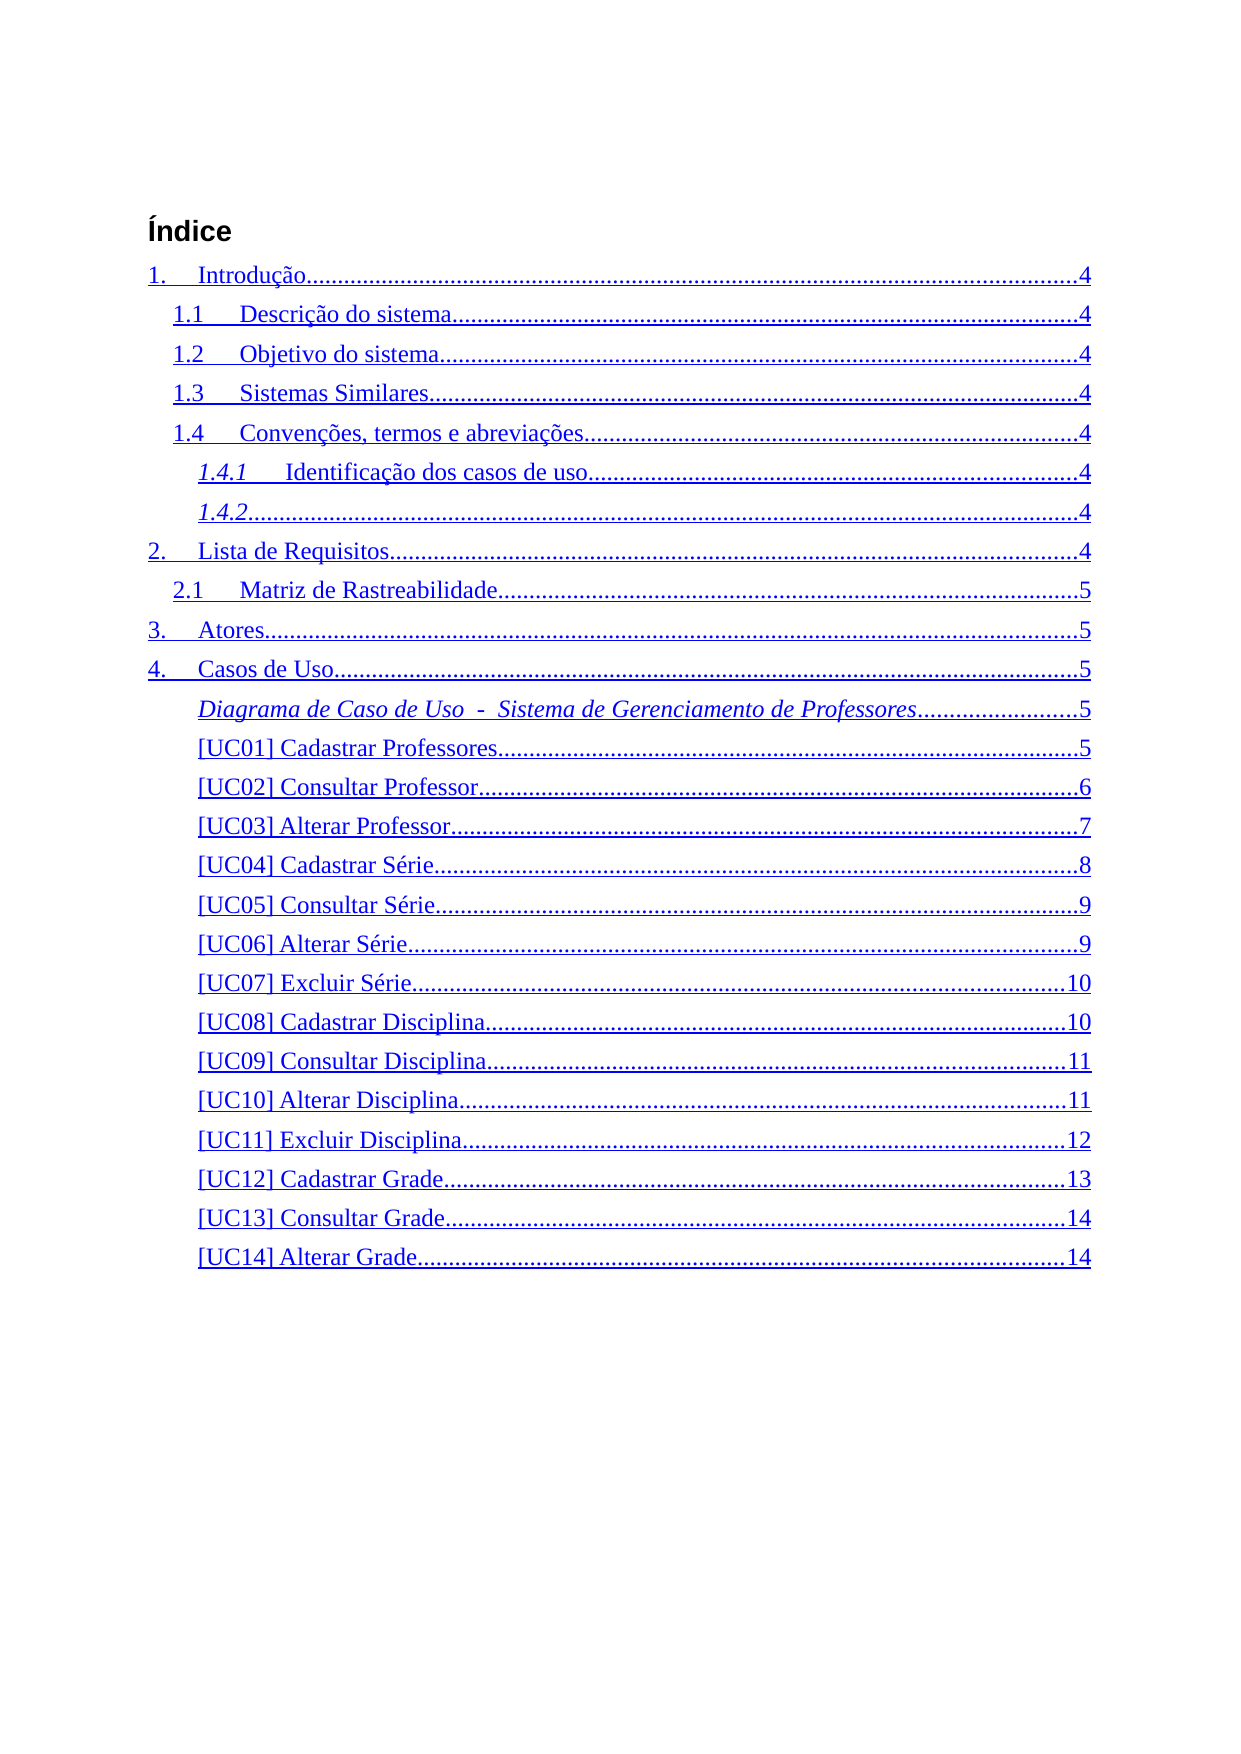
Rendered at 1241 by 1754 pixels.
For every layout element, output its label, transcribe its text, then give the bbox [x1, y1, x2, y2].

text [UC12] Cadastrar Grade 13 [198, 1164, 1092, 1193]
text [UC01] Cadastrar Professores 5 [198, 733, 1092, 762]
text [UC03] Alterar Professor 7 [198, 811, 1092, 840]
text 1.1 Descrição do sistema 4 [173, 299, 1092, 328]
text 1.4 Convenções, termos e abreviações 4 [173, 418, 1092, 447]
text 1.4.1 Identificação dos casos de uso 4 [198, 457, 1092, 486]
text 1.3 Sistemas Similares 4 [173, 378, 1092, 407]
text [UC13] Consultar Grade 14 [198, 1203, 1092, 1232]
text [UC14] Alterar Grade 14 [198, 1242, 1092, 1271]
text [UC11] Excluir Disciplina 12 [198, 1125, 1092, 1153]
text 1.2 Objetivo do sistema 4 [173, 339, 1092, 368]
text [UC07] Excluir Série 10 [198, 968, 1092, 997]
text 1.4.2 4 [198, 497, 1092, 526]
text [UC09] Consultar Disciplina 11 [198, 1046, 1092, 1071]
text [UC06] Alterar Série 9 [198, 929, 1092, 958]
text Diagrama de Caso de Uso - Sistema de Gerenciamento de Professores 5 [198, 694, 1092, 723]
text Índice [148, 214, 1092, 247]
text [UC04] Cadastrar Série 8 [198, 851, 1092, 879]
text [UC05] Consultar Série 9 [198, 890, 1092, 918]
text 1. Introdução 4 [148, 260, 1092, 289]
text [UC10] Alterar Disciplina 11 [198, 1086, 1092, 1111]
text 3. Atores 5 [148, 615, 1092, 644]
text [UC02] Consultar Professor 6 [198, 772, 1092, 801]
text 4. Casos de Uso 5 [148, 654, 1092, 683]
text 2.1 Matriz de Rastreabilidade 5 [173, 576, 1092, 604]
text [UC08] Cadastrar Disciplina 10 [198, 1007, 1092, 1036]
text 2. Lista de Requisitos 4 [148, 536, 1092, 565]
